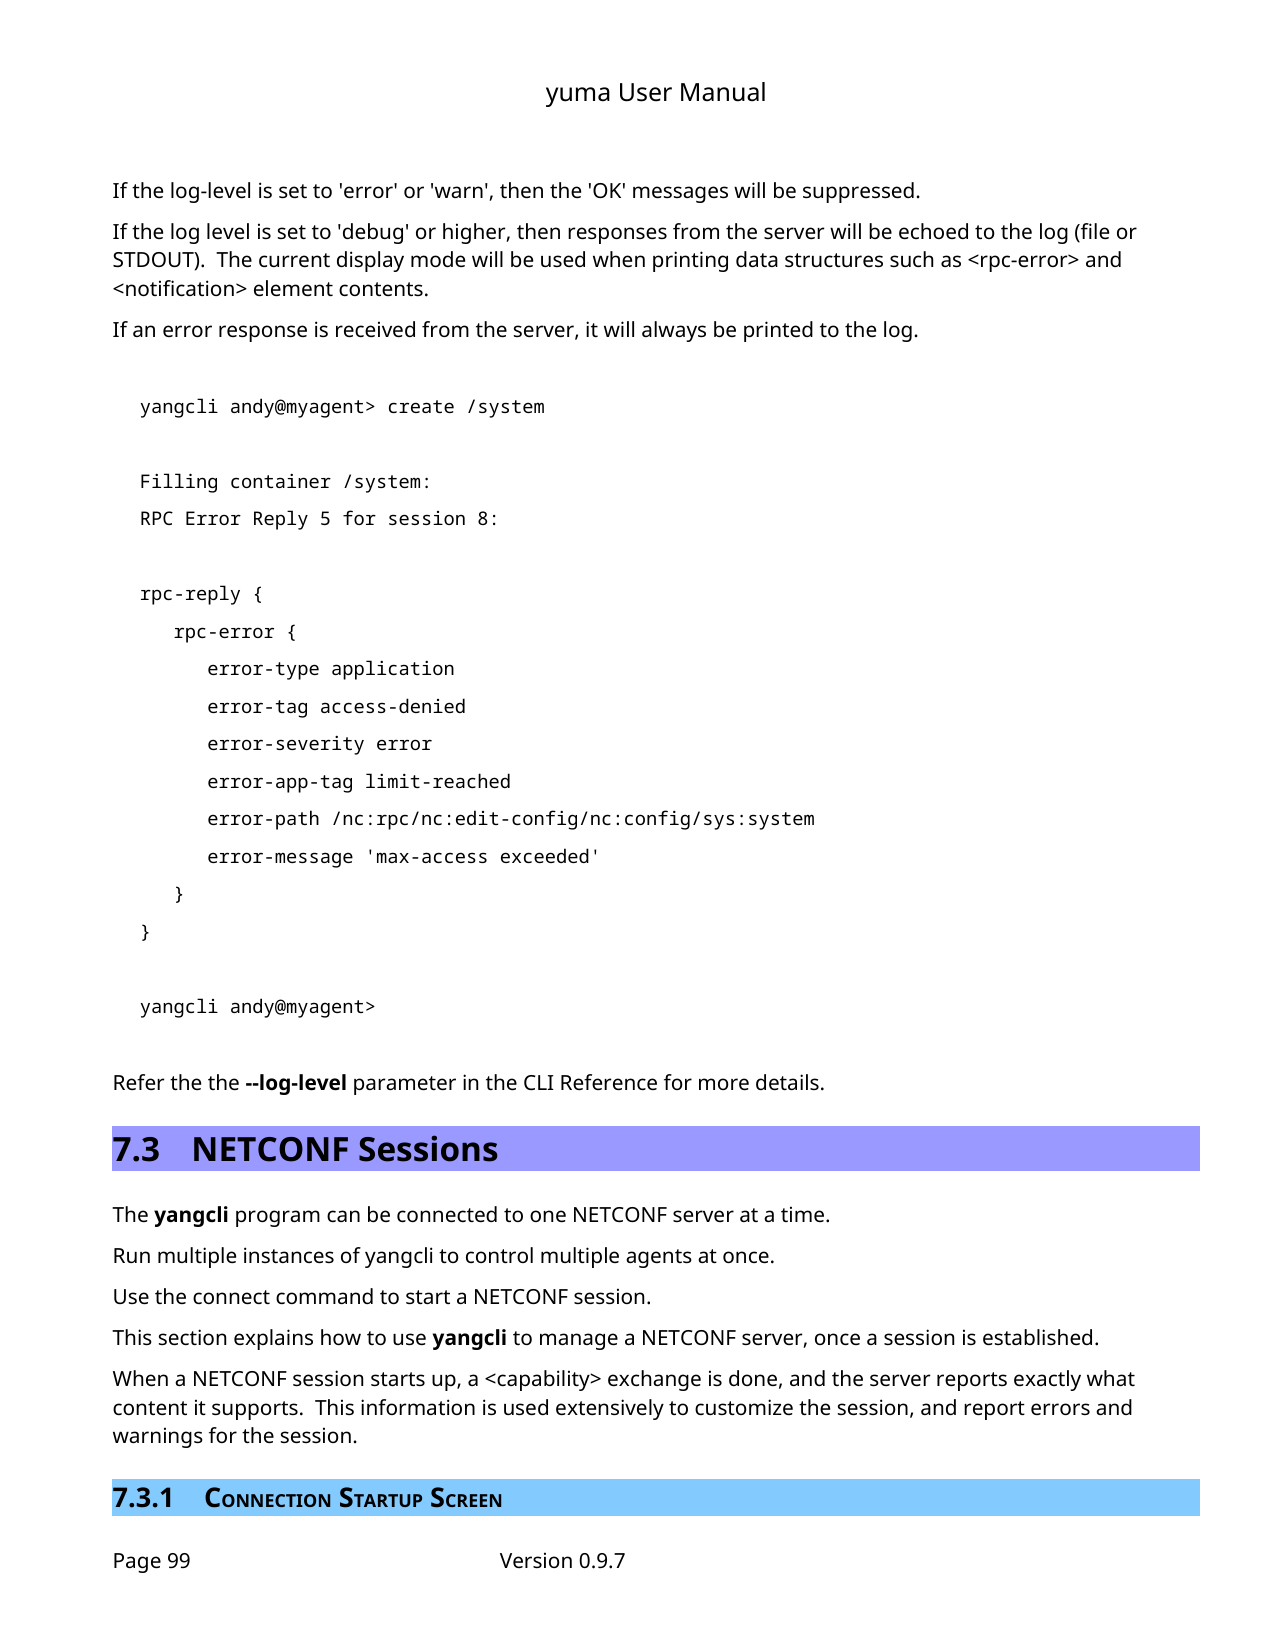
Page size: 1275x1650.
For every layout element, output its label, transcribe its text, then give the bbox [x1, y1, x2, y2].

text Filling container /system: [139, 468, 1200, 494]
text yangcli andy@myagent> create /system [139, 393, 1200, 419]
text } [139, 918, 1200, 944]
text error-severity error [139, 731, 1200, 756]
text If the log level is set to 'debug' or higher, then responses from the server will be echoed to the log (file or STDOUT). The current display mode will be used when printing data structures such as <rpc-error> and <notification> element contents. [112, 217, 1200, 302]
subtitle NETCONF Sessions [112, 1126, 1200, 1171]
text error-tag access-denied [139, 693, 1200, 719]
text error-app-tag limit-reached [139, 768, 1200, 794]
text error-type application [139, 656, 1200, 681]
text Use the connect command to start a NETCONF session. [112, 1282, 1200, 1311]
text error-message 'max-access exceeded' [139, 843, 1200, 869]
text Refer the the --log-level parameter in the CLI Reference for more details. [112, 1068, 1200, 1097]
text This section explains how to use yangcli to manage a NETCONF server, once a session is established. [112, 1323, 1200, 1352]
subtitle Connection Startup Screen [112, 1479, 1200, 1516]
text error-path /nc:rpc/nc:edit-config/nc:config/sys:system [139, 806, 1200, 831]
text rpc-reply { [139, 581, 1200, 606]
text If an error response is received from the server, it will always be printed to the log. [112, 315, 1200, 343]
text yangcli andy@myagent> [139, 993, 1200, 1019]
text When a NETCONF session starts up, a <capability> exchange is done, and the server reports exactly what content it supports. This information is used extensively to customize the session, and report errors and warnings for the session. [112, 1364, 1200, 1449]
text rpc-error { [139, 618, 1200, 644]
text The yangcli program can be connected to one NETCONF server at a time. [112, 1200, 1200, 1229]
text Run multiple instances of yangcli to control multiple agents at once. [112, 1241, 1200, 1270]
text } [139, 881, 1200, 906]
text If the log-level is set to 'error' or 'warn', then the 'OK' messages will be suppressed. [112, 176, 1200, 204]
text RPC Error Reply 5 for session 8: [139, 506, 1200, 531]
